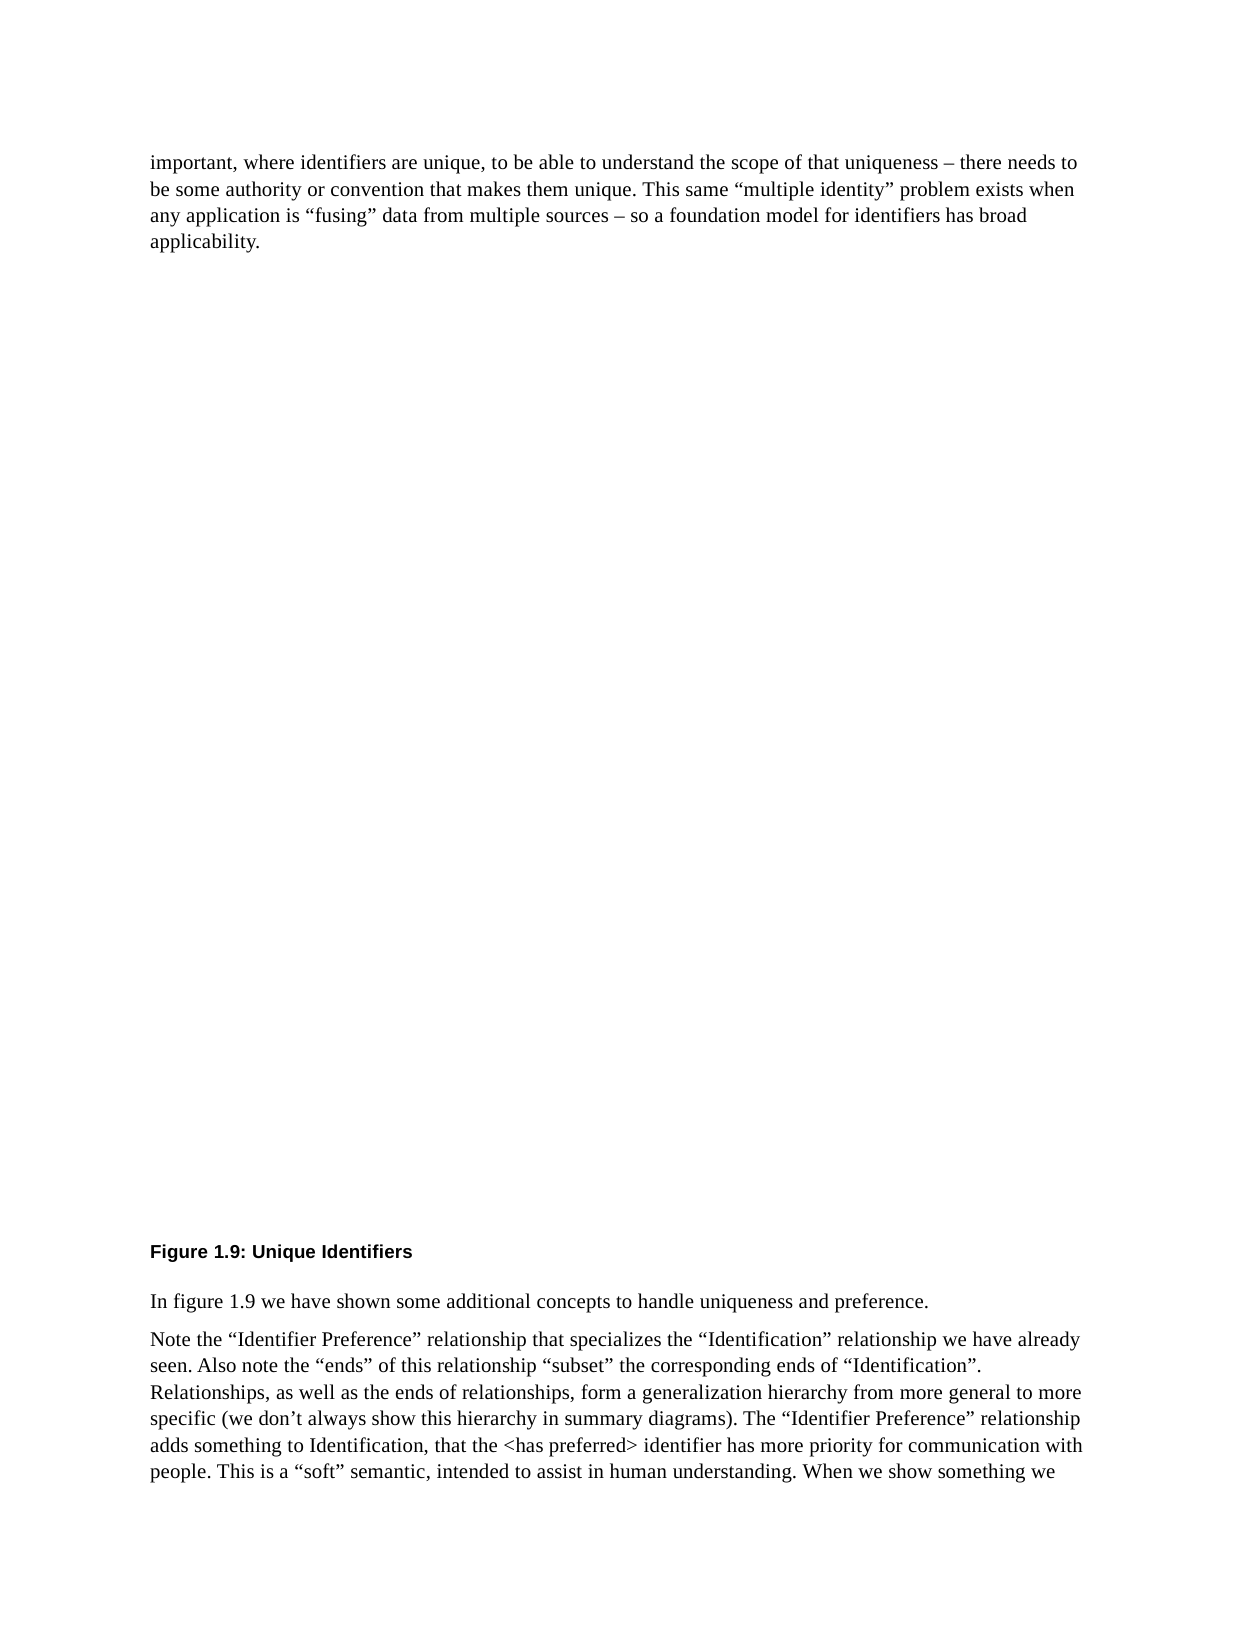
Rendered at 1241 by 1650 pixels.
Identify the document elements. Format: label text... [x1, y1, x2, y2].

text Note the “Identifier Preference” relationship that specializes the “Identification” relationship we have already seen. Also note the “ends” of this relationship “subset” the corresponding ends of “Identification”. Relationships, as well as the ends of relationships, form a generalization hierarchy from more general to more specific (we don’t always show this hierarchy in summary diagrams). The “Identifier Preference” relationship adds something to Identification, that the <has preferred> identifier has more priority for communication with people. This is a “soft” semantic, intended to assist in human understanding. When we show something we [150, 1327, 1090, 1483]
text important, where identifiers are unique, to be able to understand the scope of that uniqueness – there needs to be some authority or convention that makes them unique. This same “multiple identity” problem exists when any application is “fusing” data from multiple sources – so a foundation model for identifiers has broad applicability. [150, 150, 1090, 253]
text In figure 1.9 we have shown some additional concepts to handle uniqueness and preference. [150, 1262, 1090, 1313]
text [150, 268, 1090, 285]
text Figure 1.9: Unique Identifiers [150, 285, 1090, 1262]
